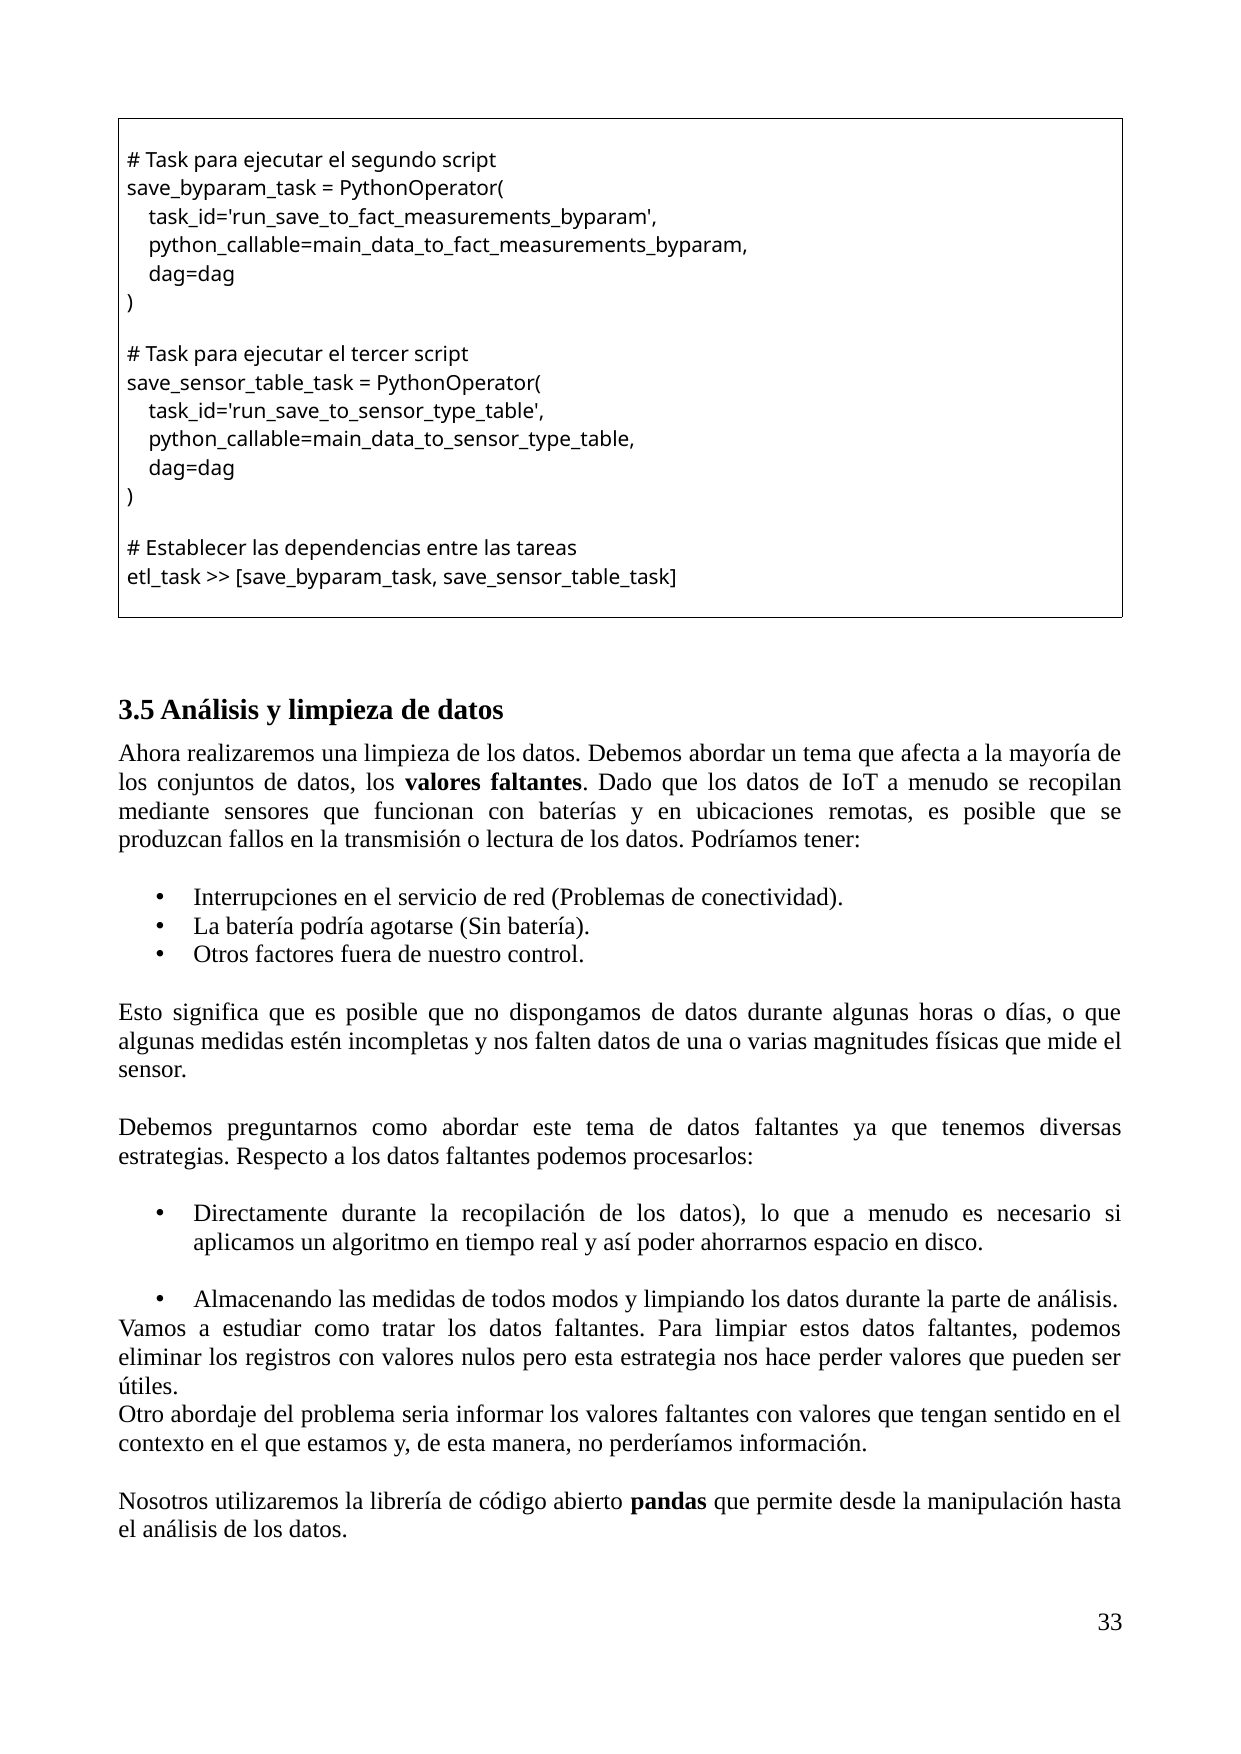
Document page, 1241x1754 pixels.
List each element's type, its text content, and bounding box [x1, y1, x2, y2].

text etl_task >> [save_byparam_task, save_sensor_table_task] [119, 559, 1122, 590]
list Almacenando las medidas de todos modos y limpiando los datos durante la parte de análisis. [156, 1284, 1122, 1313]
text task_id='run_save_to_fact_measurements_byparam', [119, 199, 1122, 227]
text # Task para ejecutar el segundo script [119, 142, 1122, 170]
text Vamos a estudiar como tratar los datos faltantes. Para limpiar estos datos faltantes, podemos eliminar los registros con valores nulos pero esta estrategia nos hace perder valores que pueden ser útiles. [118, 1313, 1122, 1399]
list Otros factores fuera de nuestro control. [156, 939, 1122, 968]
text Ahora realizaremos una limpieza de los datos. Debemos abordar un tema que afecta a la mayoría de los conjuntos de datos, los valores faltantes. Dado que los datos de IoT a menudo se recopilan mediante sensores que funcionan con baterías y en ubicaciones remotas, es posible que se produzcan fallos en la transmisión o lectura de los datos. Podríamos tener: [118, 738, 1122, 853]
subtitle 3.5 Análisis y limpieza de datos [118, 692, 1122, 726]
list Directamente durante la recopilación de los datos), lo que a menudo es necesario si aplicamos un algoritmo en tiempo real y así poder ahorrarnos espacio en disco. [156, 1198, 1122, 1256]
list La batería podría agotarse (Sin batería). [156, 911, 1122, 939]
text # Establecer las dependencias entre las tareas [119, 530, 1122, 559]
text python_callable=main_data_to_fact_measurements_byparam, [119, 227, 1122, 256]
text ) [119, 478, 1122, 510]
text Esto significa que es posible que no dispongamos de datos durante algunas horas o días, o que algunas medidas estén incompletas y nos falten datos de una o varias magnitudes físicas que mide el sensor. [118, 997, 1122, 1083]
text # Task para ejecutar el tercer script [119, 336, 1122, 364]
text save_sensor_table_task = PythonOperator( [119, 364, 1122, 393]
text task_id='run_save_to_sensor_type_table', [119, 393, 1122, 421]
text Nosotros utilizaremos la librería de código abierto pandas que permite desde la manipulación hasta el análisis de los datos. [118, 1486, 1122, 1543]
text save_byparam_task = PythonOperator( [119, 170, 1122, 199]
text python_callable=main_data_to_sensor_type_table, [119, 421, 1122, 450]
list Interrupciones en el servicio de red (Problemas de conectividad). [156, 882, 1122, 911]
text dag=dag [119, 450, 1122, 478]
text Otro abordaje del problema seria informar los valores faltantes con valores que tengan sentido en el contexto en el que estamos y, de esta manera, no perderíamos información. [118, 1399, 1122, 1457]
text ) [119, 284, 1122, 316]
text Debemos preguntarnos como abordar este tema de datos faltantes ya que tenemos diversas estrategias. Respecto a los datos faltantes podemos procesarlos: [118, 1112, 1122, 1169]
text dag=dag [119, 256, 1122, 284]
